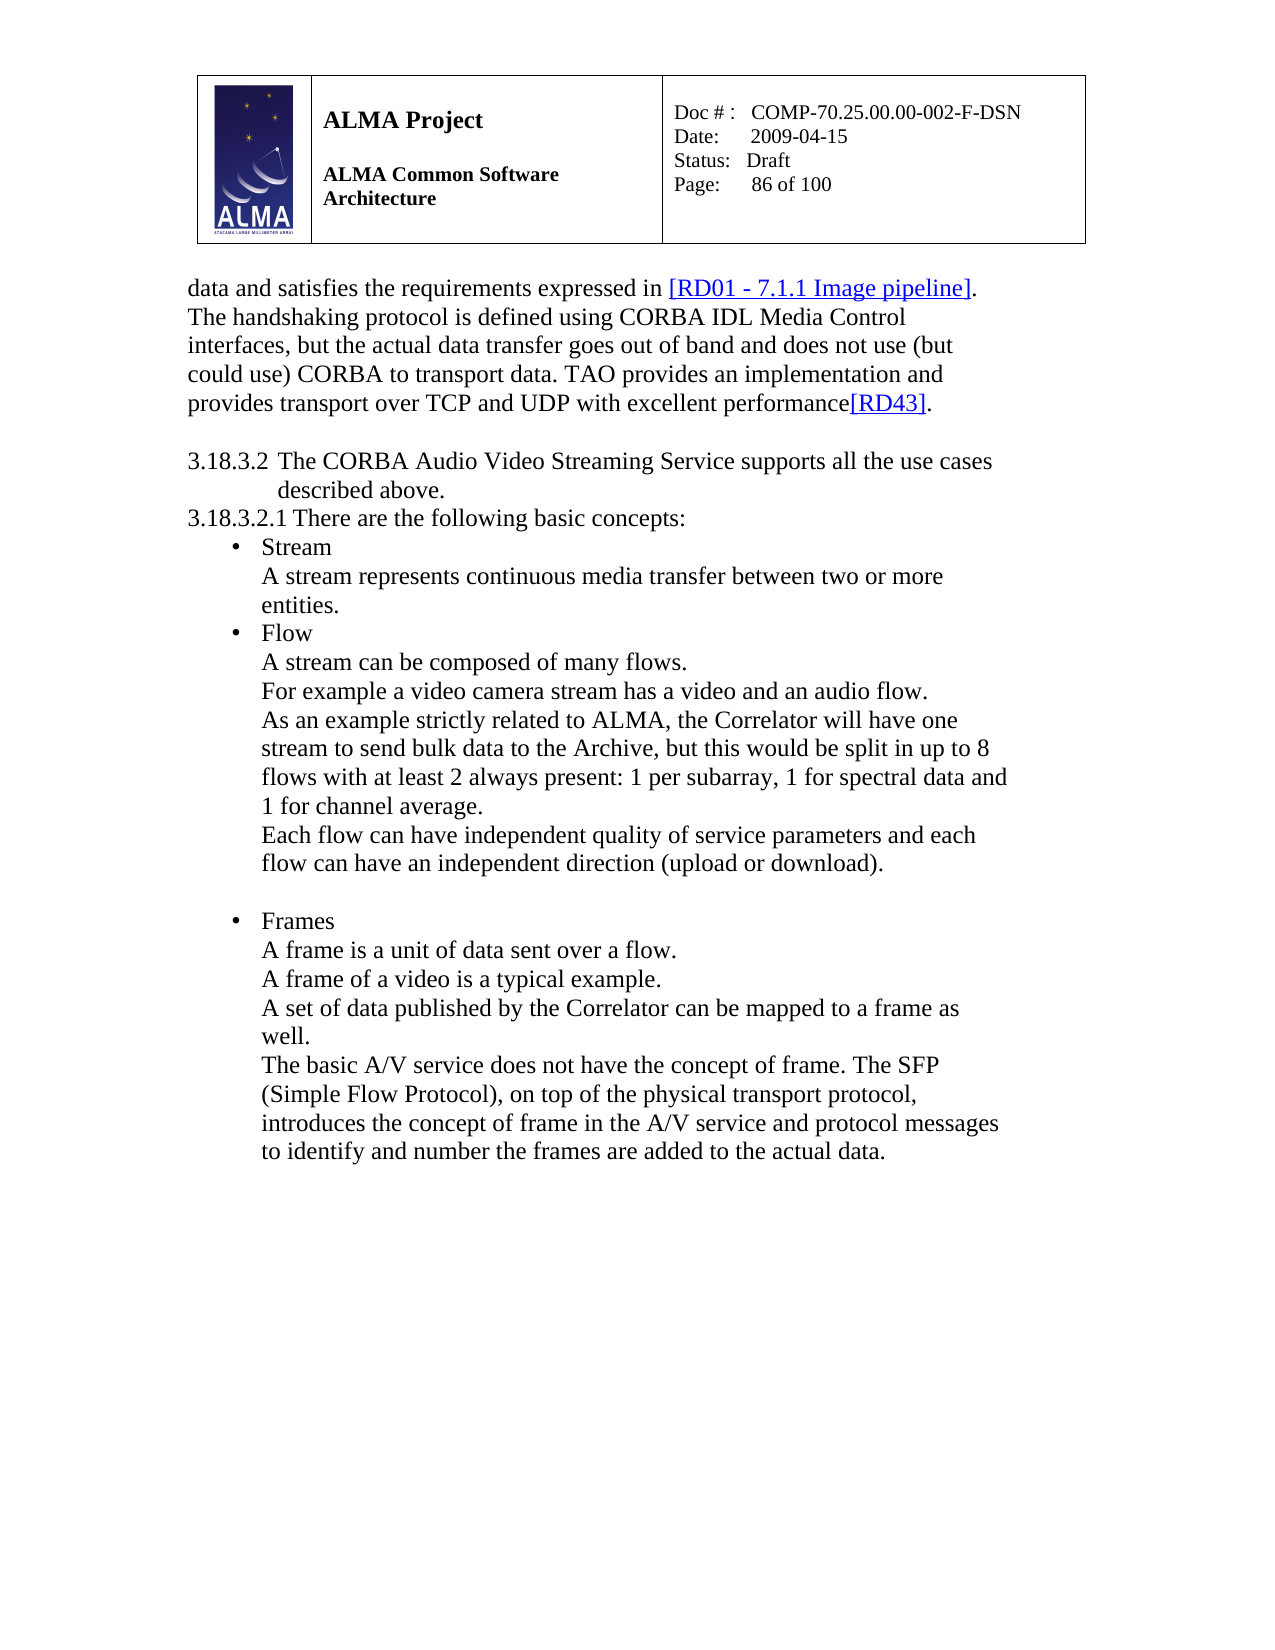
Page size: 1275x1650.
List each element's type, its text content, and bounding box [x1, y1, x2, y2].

list Flow A stream can be composed of many flows. For example a video camera stream has a video and an audio flow. As an example strictly related to ALMA, the Correlator will have one stream to send bulk data to the Archive, but this would be split in up to 8 flows with at least 2 always present: 1 per subarray, 1 for spectral data and 1 for channel average. Each flow can have independent quality of service parameters and each flow can have an independent direction (upload or download). [232, 618, 1012, 877]
list Stream A stream represents continuous media transfer between two or more entities. [232, 532, 1012, 618]
subtitle There are the following basic concepts: [187, 503, 1087, 532]
text data and satisfies the requirements expressed in [RD01 - 7.1.1 Image pipeline]. The handshaking protocol is defined using CORBA IDL Media Control interfaces, but the actual data transfer goes out of band and does not use (but could use) CORBA to transport data. TAO provides an implementation and provides transport over TCP and UDP with excellent performance[RD43]. [187, 273, 1012, 417]
subtitle The CORBA Audio Video Streaming Service supports all the use cases described above. [187, 446, 1087, 503]
list Frames A frame is a unit of data sent over a flow. A frame of a video is a typical example. A set of data published by the Correlator can be mapped to a frame as well. The basic A/V service does not have the concept of frame. The SFP (Simple Flow Protocol), on top of the physical transport protocol, introduces the concept of frame in the A/V service and protocol messages to identify and number the frames are added to the actual data. [232, 906, 1012, 1165]
picture [214, 85, 293, 235]
